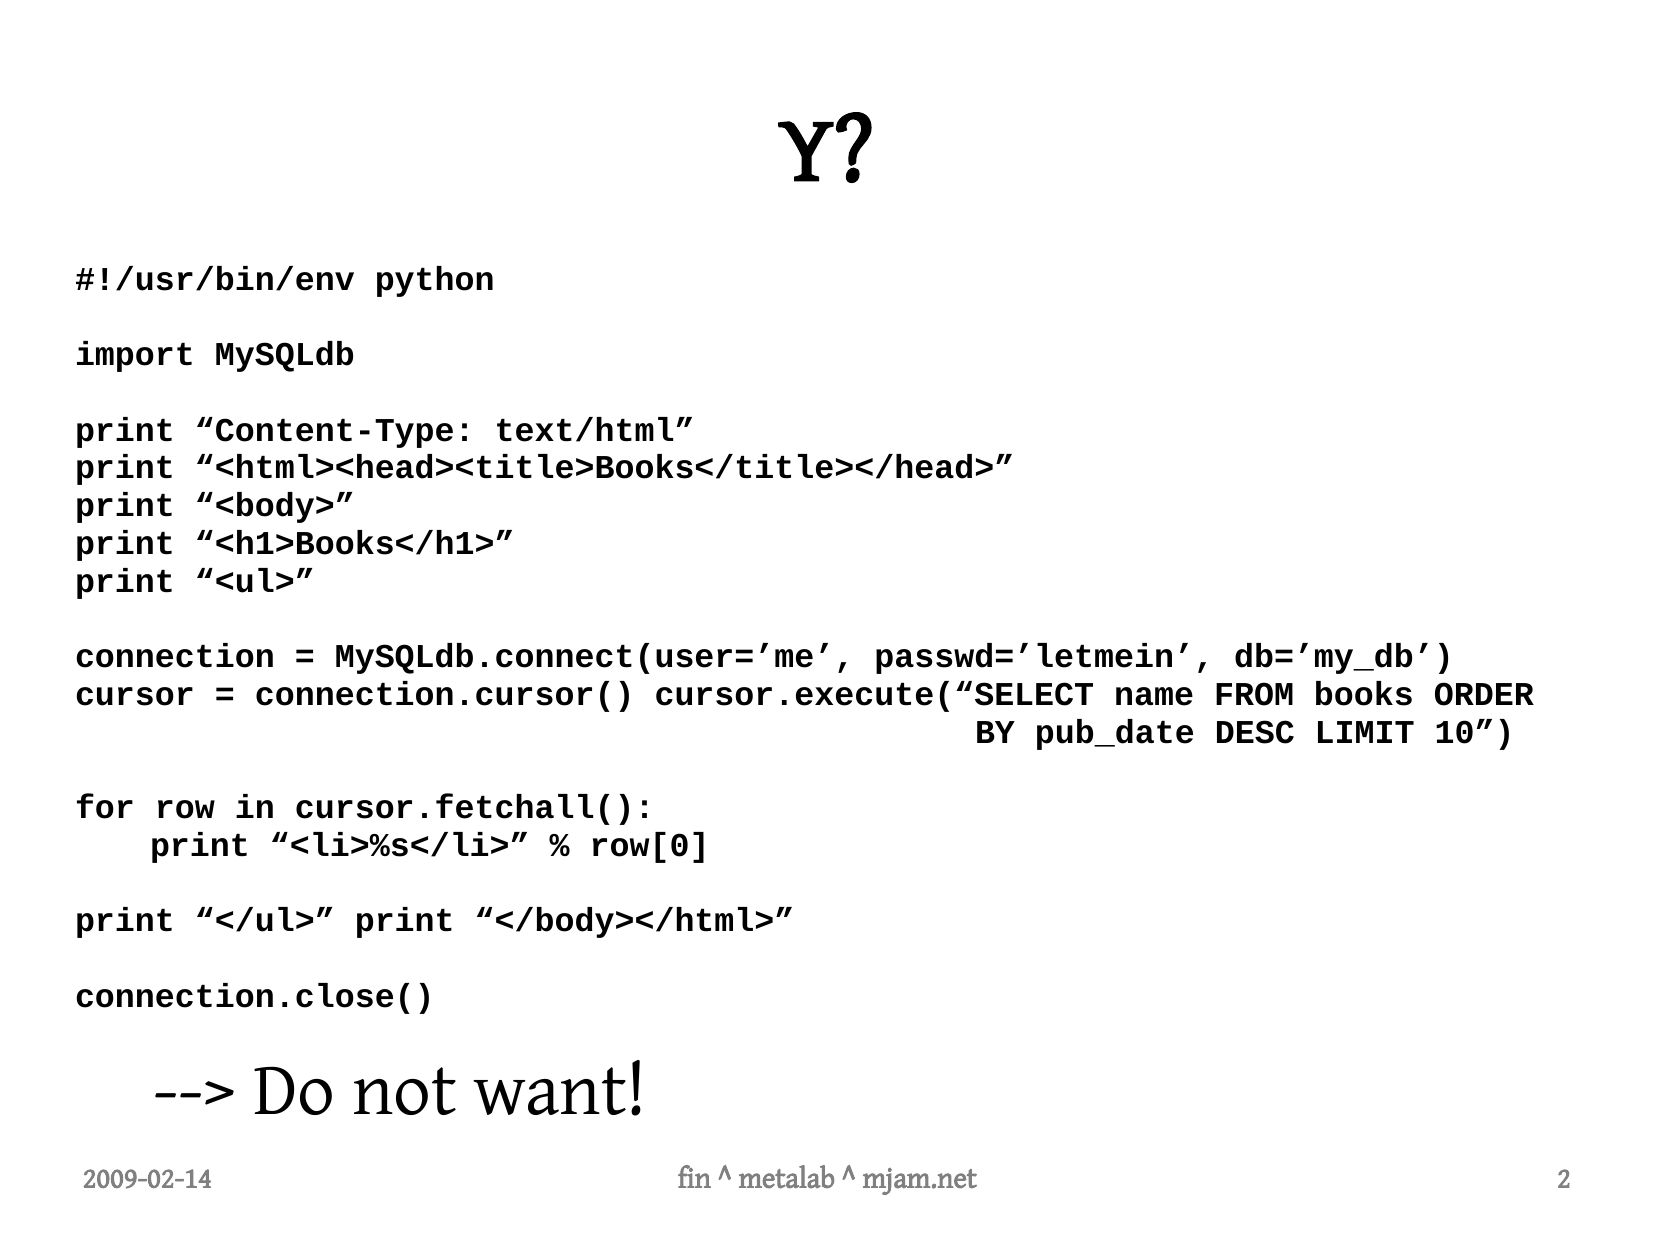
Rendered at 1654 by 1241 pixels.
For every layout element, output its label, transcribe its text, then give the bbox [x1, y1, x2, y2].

title Y? [82, 49, 1571, 257]
list --> Do not want! [82, 1050, 1571, 1136]
text_box #!/usr/bin/env python import MySQLdb print “Content-Type: text/html” print “<html><head><title>Books</title></head>” print “<body>” print “<h1>Books</h1>” print “<ul>” connection = MySQLdb.connect(user=’me’, passwd=’letmein’, db=’my_db’) cursor = connection.cursor() cursor.execute(“SELECT name FROM books ORDER BY pub_date DESC LIMIT 10”) for row in cursor.fetchall(): print “<li>%s</li>” % row[0] print “</ul>” print “</body></html>” connection.close() [75, 262, 1576, 1018]
